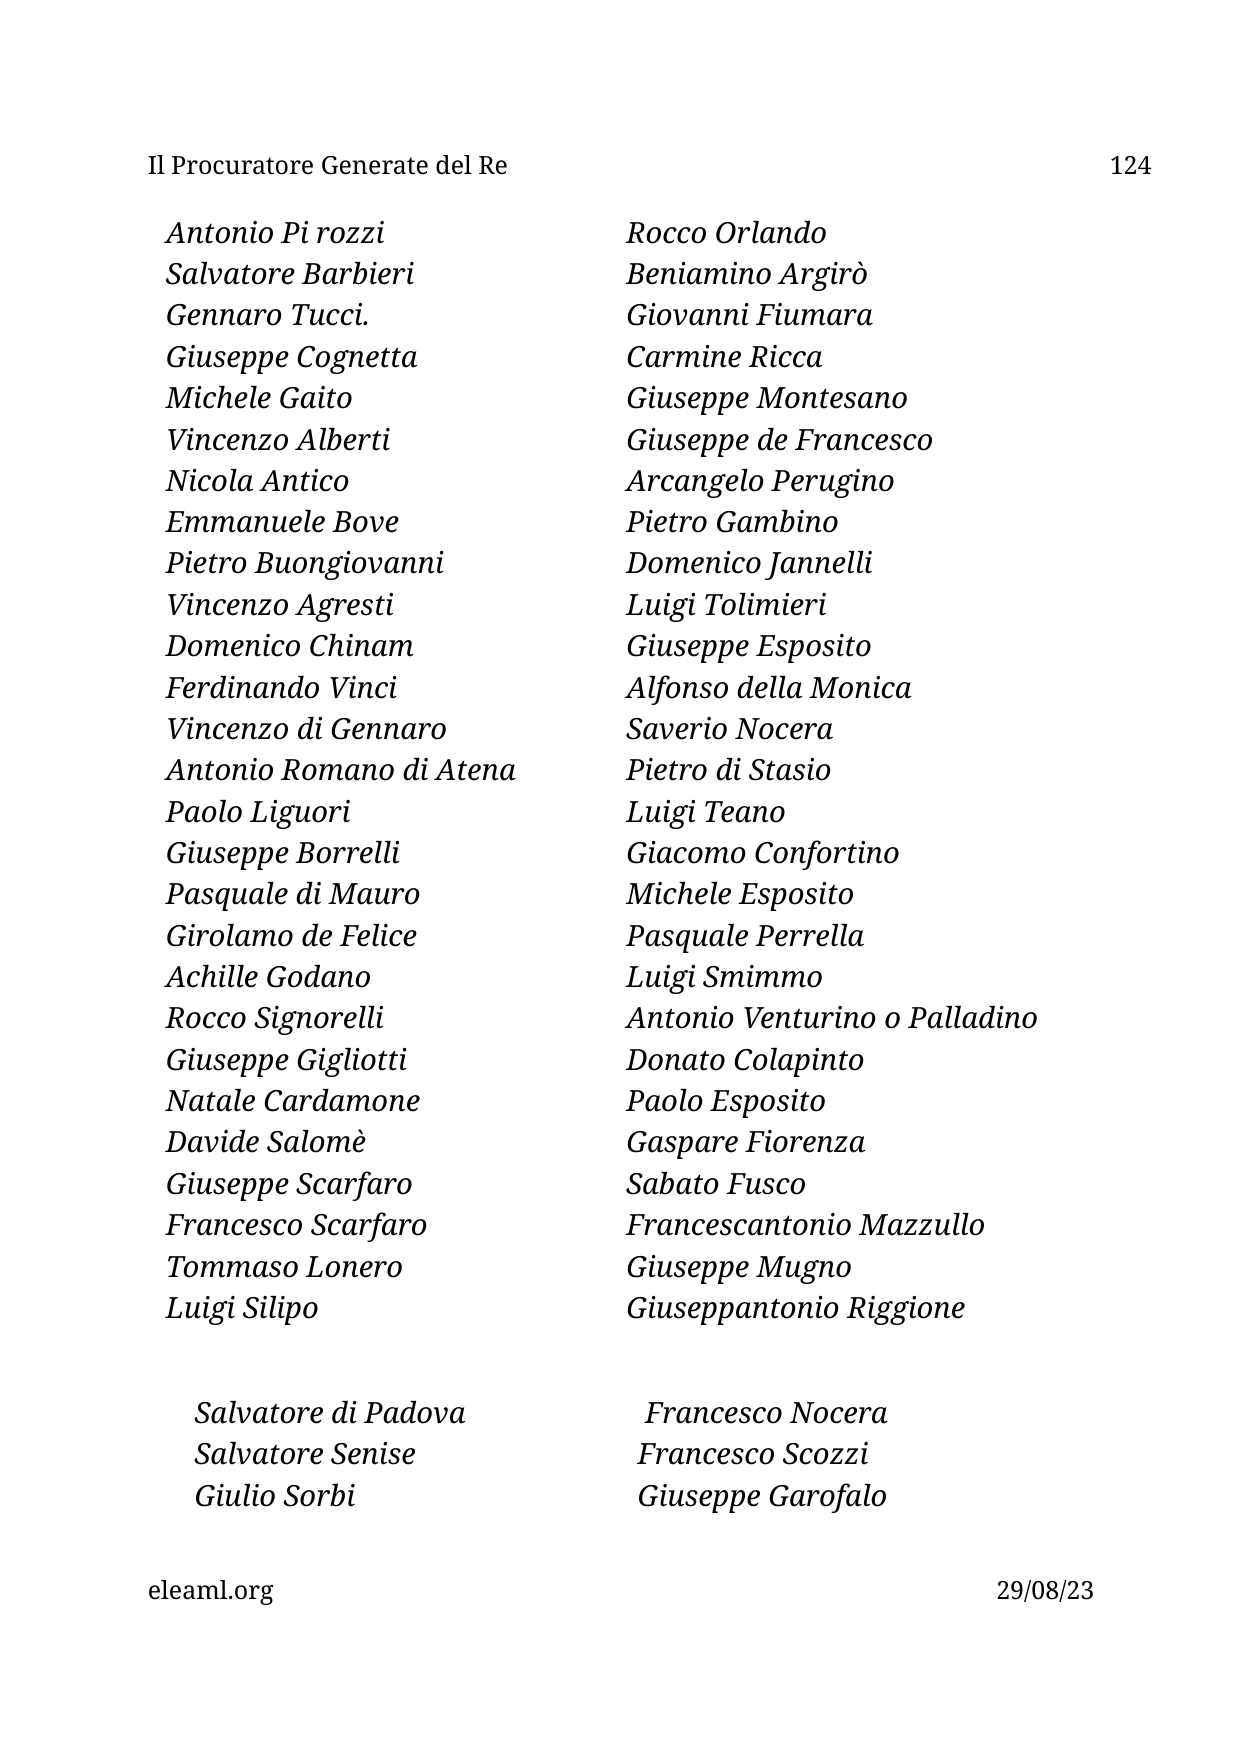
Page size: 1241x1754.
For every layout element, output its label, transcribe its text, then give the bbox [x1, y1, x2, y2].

table_cell Antonio Pi rozzi [166, 211, 626, 252]
table_cell Nicola Antico [166, 459, 626, 501]
table_cell Michele Esposito [626, 873, 1074, 914]
table_cell Vincenzo Alberti [166, 418, 626, 459]
table_cell Ferdinando Vinci [166, 666, 626, 707]
table_cell Emmanuele Bove [166, 501, 626, 542]
table_cell Giuseppe Scarfaro [166, 1162, 626, 1204]
table_cell Giuseppantonio Riggione [626, 1286, 1074, 1328]
table_cell Vincenzo Agresti [166, 583, 626, 625]
table_cell Domenico Jannelli [626, 542, 1074, 583]
table_cell Pasquale di Mauro [166, 873, 626, 914]
table_cell Giuseppe Mugno [626, 1245, 1074, 1286]
table_cell Luigi Smimmo [626, 956, 1074, 997]
table_cell Tommaso Lonero [166, 1245, 626, 1286]
table_cell Alfonso della Monica [626, 666, 1074, 707]
table_cell Domenico Chinam [166, 625, 626, 666]
table_cell Rocco Signorelli [166, 997, 626, 1038]
table_cell Beniamino Argirò [626, 253, 1074, 294]
table_cell Rocco Orlando [626, 211, 1074, 252]
table_cell Donato Colapinto [626, 1038, 1074, 1079]
table_cell Paolo Liguori [166, 790, 626, 831]
table_cell Pietro Gambino [626, 501, 1074, 542]
table_cell Carmine Ricca [626, 335, 1074, 377]
table_cell Giuseppe Garofalo [608, 1474, 1075, 1516]
table_header Salvatore di Padova [165, 1391, 608, 1433]
table_cell Antonio Venturino o Palladino [626, 997, 1074, 1038]
table_cell Luigi Silipo [166, 1286, 626, 1328]
table_cell Sabato Fusco [626, 1162, 1074, 1204]
table_cell Giulio Sorbi [165, 1474, 608, 1516]
table_cell Giuseppe Esposito [626, 625, 1074, 666]
table_header Francesco Nocera [608, 1391, 1075, 1433]
table_cell Giuseppe Borrelli [166, 831, 626, 873]
table_cell Achille Godano [166, 956, 626, 997]
table_cell Michele Gaito [166, 377, 626, 418]
table_cell Salvatore Barbieri [166, 253, 626, 294]
table_cell Antonio Romano di Atena [166, 749, 626, 790]
table_cell Salvatore Senise [165, 1433, 608, 1474]
table_cell Giovanni Fiumara [626, 294, 1074, 335]
table_cell Giuseppe Cognetta [166, 335, 626, 377]
table_cell Gennaro Tucci. [166, 294, 626, 335]
table_cell Gaspare Fiorenza [626, 1121, 1074, 1162]
table_cell Giuseppe Gigliotti [166, 1038, 626, 1079]
table_cell Giuseppe de Francesco [626, 418, 1074, 459]
table_cell Girolamo de Felice [166, 914, 626, 956]
table_cell Francesco Scozzi [608, 1433, 1075, 1474]
table_cell Pietro di Stasio [626, 749, 1074, 790]
table_cell Pietro Buongiovanni [166, 542, 626, 583]
table_cell Arcangelo Perugino [626, 459, 1074, 501]
table_cell Giuseppe Montesano [626, 377, 1074, 418]
table_cell Francescantonio Mazzullo [626, 1204, 1074, 1245]
table_cell Luigi Teano [626, 790, 1074, 831]
table_cell Giacomo Confortino [626, 831, 1074, 873]
table_cell Pasquale Perrella [626, 914, 1074, 956]
table_cell Paolo Esposito [626, 1080, 1074, 1121]
table_cell Davide Salomè [166, 1121, 626, 1162]
table_cell Francesco Scarfaro [166, 1204, 626, 1245]
table_cell Luigi Tolimieri [626, 583, 1074, 625]
table_cell Saverio Nocera [626, 708, 1074, 749]
table_cell Vincenzo di Gennaro [166, 708, 626, 749]
table_cell Natale Cardamone [166, 1080, 626, 1121]
